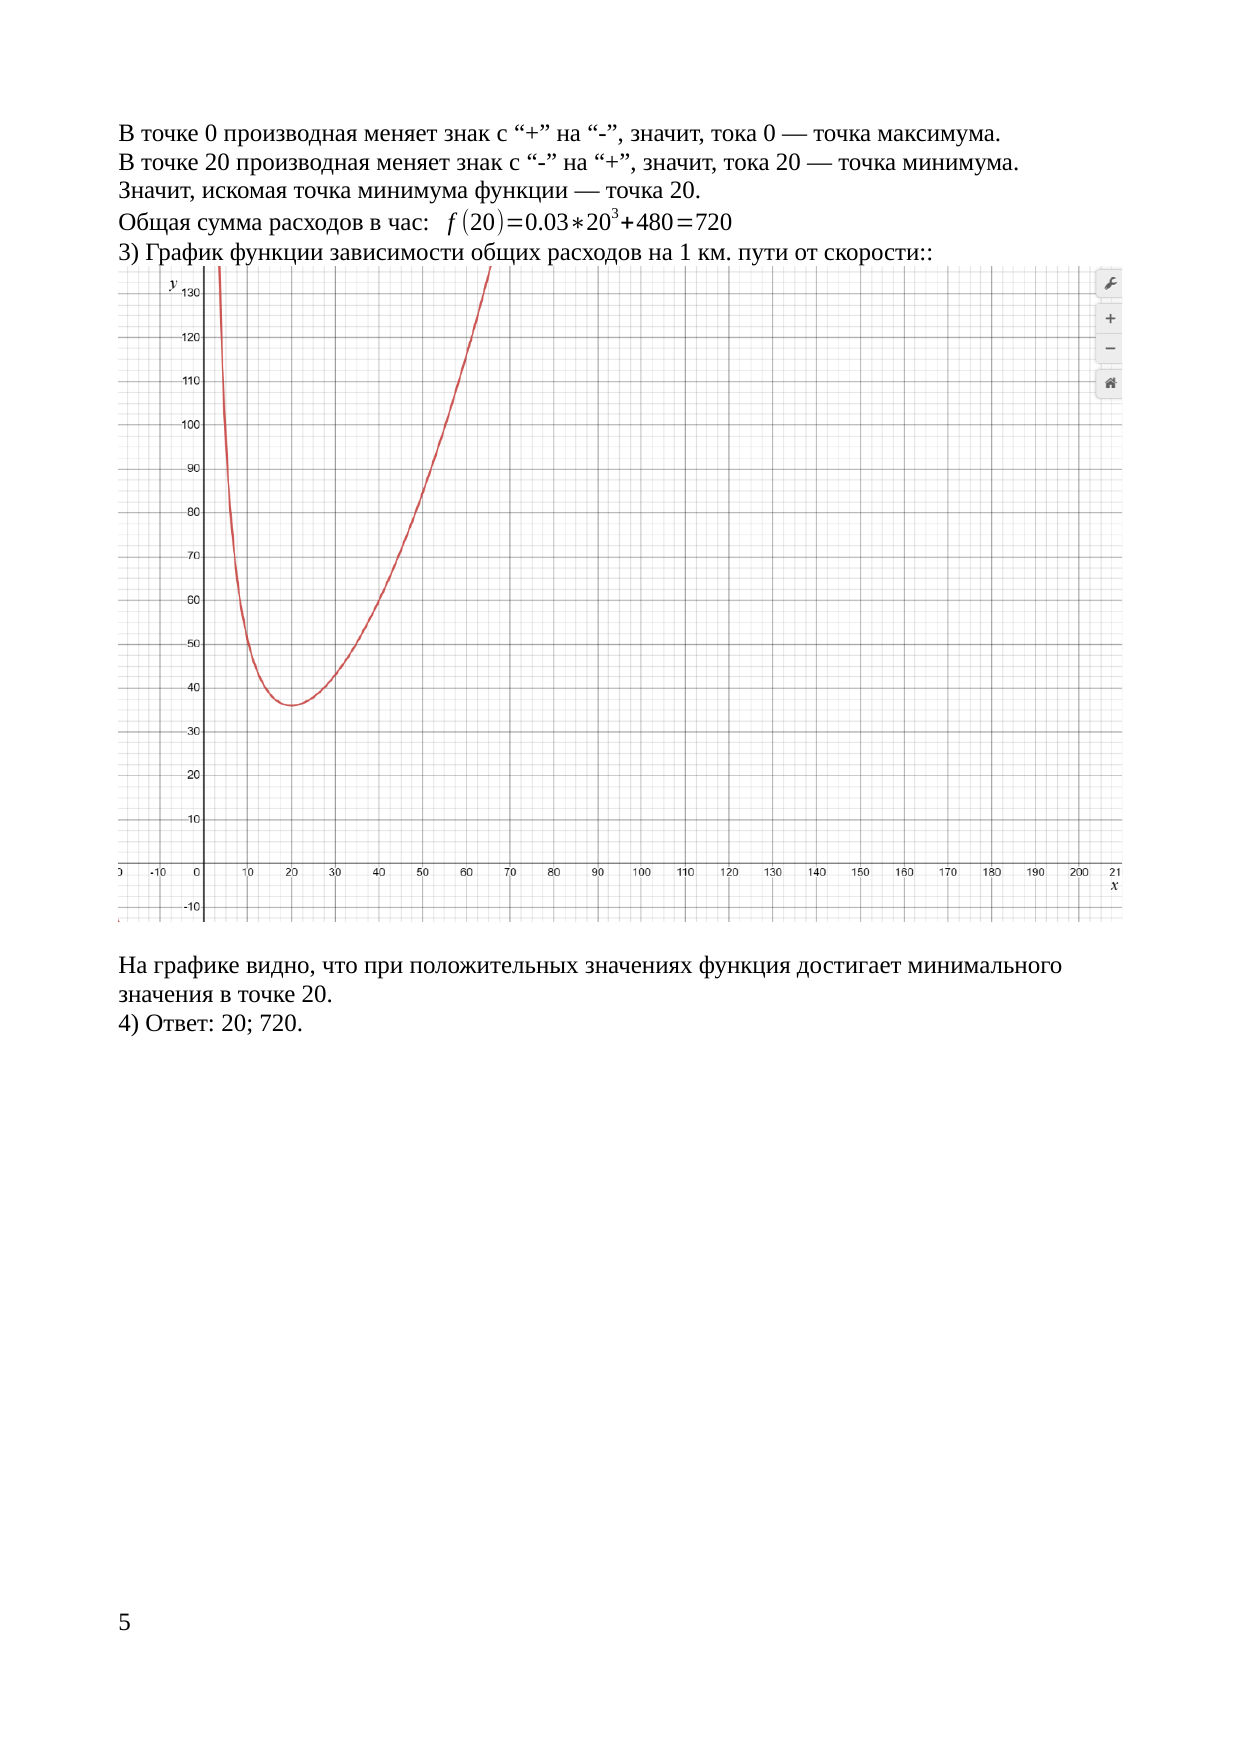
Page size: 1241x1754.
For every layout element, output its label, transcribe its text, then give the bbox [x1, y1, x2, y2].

text 4) Ответ: 20; 720. [118, 1008, 1122, 1036]
text Значит, искомая точка минимума функции — точка 20. [118, 176, 1122, 204]
text Общая сумма расходов в час: [118, 204, 1122, 237]
text На графике видно, что при положительных значениях функция достигает минимального значения в точке 20. [118, 950, 1122, 1008]
text 3) График функции зависимости общих расходов на 1 км. пути от скорости:: [118, 237, 1122, 266]
text В точке 0 производная меняет знак с “+” на “-”, значит, тока 0 — точка максимума. [118, 118, 1122, 147]
text В точке 20 производная меняет знак с “-” на “+”, значит, тока 20 — точка минимума. [118, 147, 1122, 176]
picture [118, 266, 1123, 922]
